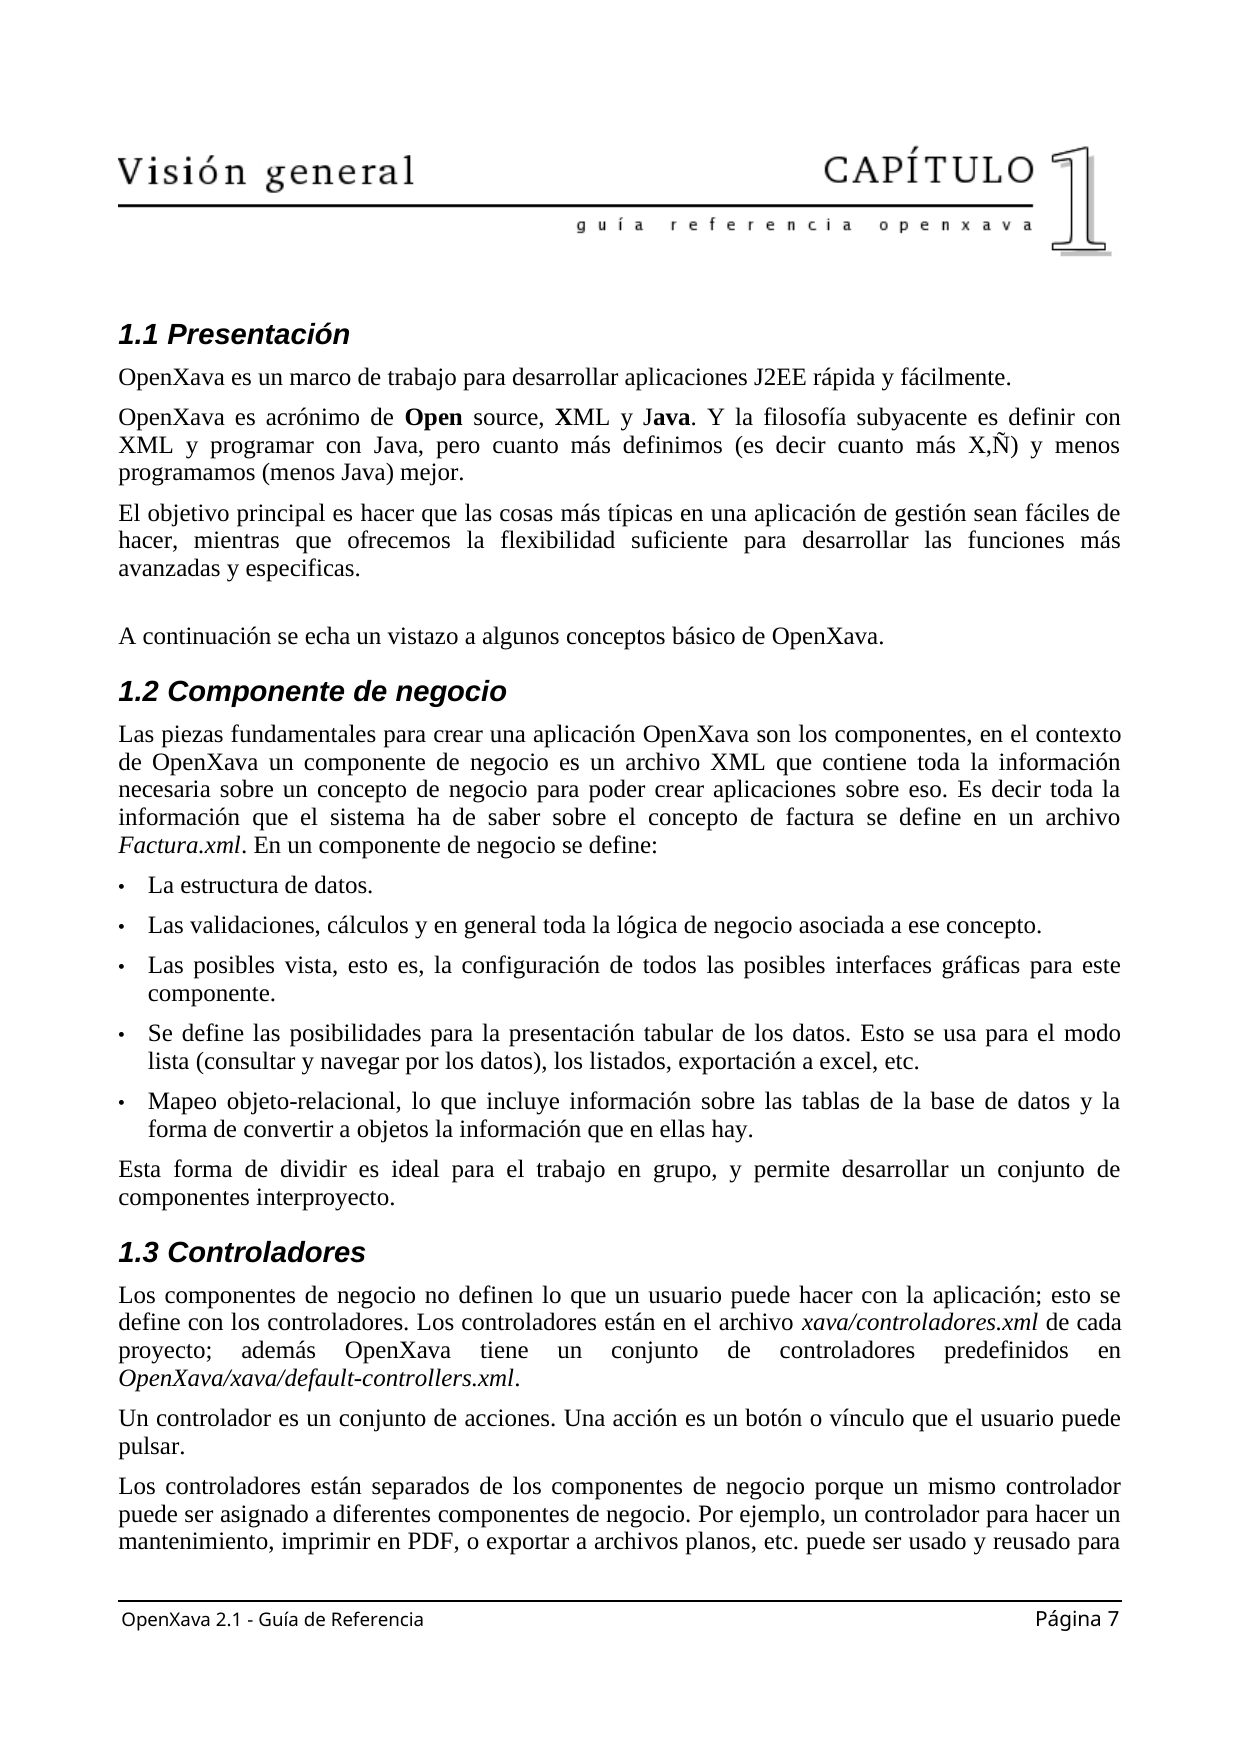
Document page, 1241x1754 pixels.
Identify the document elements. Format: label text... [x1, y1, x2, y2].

list Mapeo objeto-relacional, lo que incluye información sobre las tablas de la base de datos y la forma de convertir a objetos la información que en ellas hay. [118, 1087, 1122, 1143]
text A continuación se echa un vistazo a algunos conceptos básico de OpenXava. [118, 622, 1122, 650]
text OpenXava es un marco de trabajo para desarrollar aplicaciones J2EE rápida y fácilmente. [118, 363, 1122, 391]
picture [118, 118, 1122, 288]
list Las validaciones, cálculos y en general toda la lógica de negocio asociada a ese concepto. [118, 911, 1122, 939]
subtitle Componente de negocio [118, 675, 1122, 707]
subtitle Visión general [118, 288, 1122, 293]
text El objetivo principal es hacer que las cosas más típicas en una aplicación de gestión sean fáciles de hacer, mientras que ofrecemos la flexibilidad suficiente para desarrollar las funciones más avanzadas y especificas. [118, 499, 1122, 582]
text Esta forma de dividir es ideal para el trabajo en grupo, y permite desarrollar un conjunto de componentes interproyecto. [118, 1155, 1122, 1211]
text OpenXava es acrónimo de Open source, XML y Java. Y la filosofía subyacente es definir con XML y programar con Java, pero cuanto más definimos (es decir cuanto más X,Ñ) y menos programamos (menos Java) mejor. [118, 403, 1122, 486]
text Un controlador es un conjunto de acciones. Una acción es un botón o vínculo que el usuario puede pulsar. [118, 1404, 1122, 1459]
subtitle Controladores [118, 1236, 1122, 1268]
list Las posibles vista, esto es, la configuración de todos las posibles interfaces gráficas para este componente. [118, 951, 1122, 1007]
list Se define las posibilidades para la presentación tabular de los datos. Esto se usa para el modo lista (consultar y navegar por los datos), los listados, exportación a excel, etc. [118, 1019, 1122, 1075]
text Las piezas fundamentales para crear una aplicación OpenXava son los componentes, en el contexto de OpenXava un componente de negocio es un archivo XML que contiene toda la información necesaria sobre un concepto de negocio para poder crear aplicaciones sobre eso. Es decir toda la información que el sistema ha de saber sobre el concepto de factura se define en un archivo Factura.xml. En un componente de negocio se define: [118, 720, 1122, 858]
list La estructura de datos. [118, 871, 1122, 899]
subtitle Presentación [118, 318, 1122, 350]
text Los controladores están separados de los componentes de negocio porque un mismo controlador puede ser asignado a diferentes componentes de negocio. Por ejemplo, un controlador para hacer un mantenimiento, imprimir en PDF, o exportar a archivos planos, etc. puede ser usado y reusado para [118, 1472, 1122, 1555]
text Los componentes de negocio no definen lo que un usuario puede hacer con la aplicación; esto se define con los controladores. Los controladores están en el archivo xava/controladores.xml de cada proyecto; además OpenXava tiene un conjunto de controladores predefinidos en OpenXava/xava/default-controllers.xml. [118, 1281, 1122, 1392]
